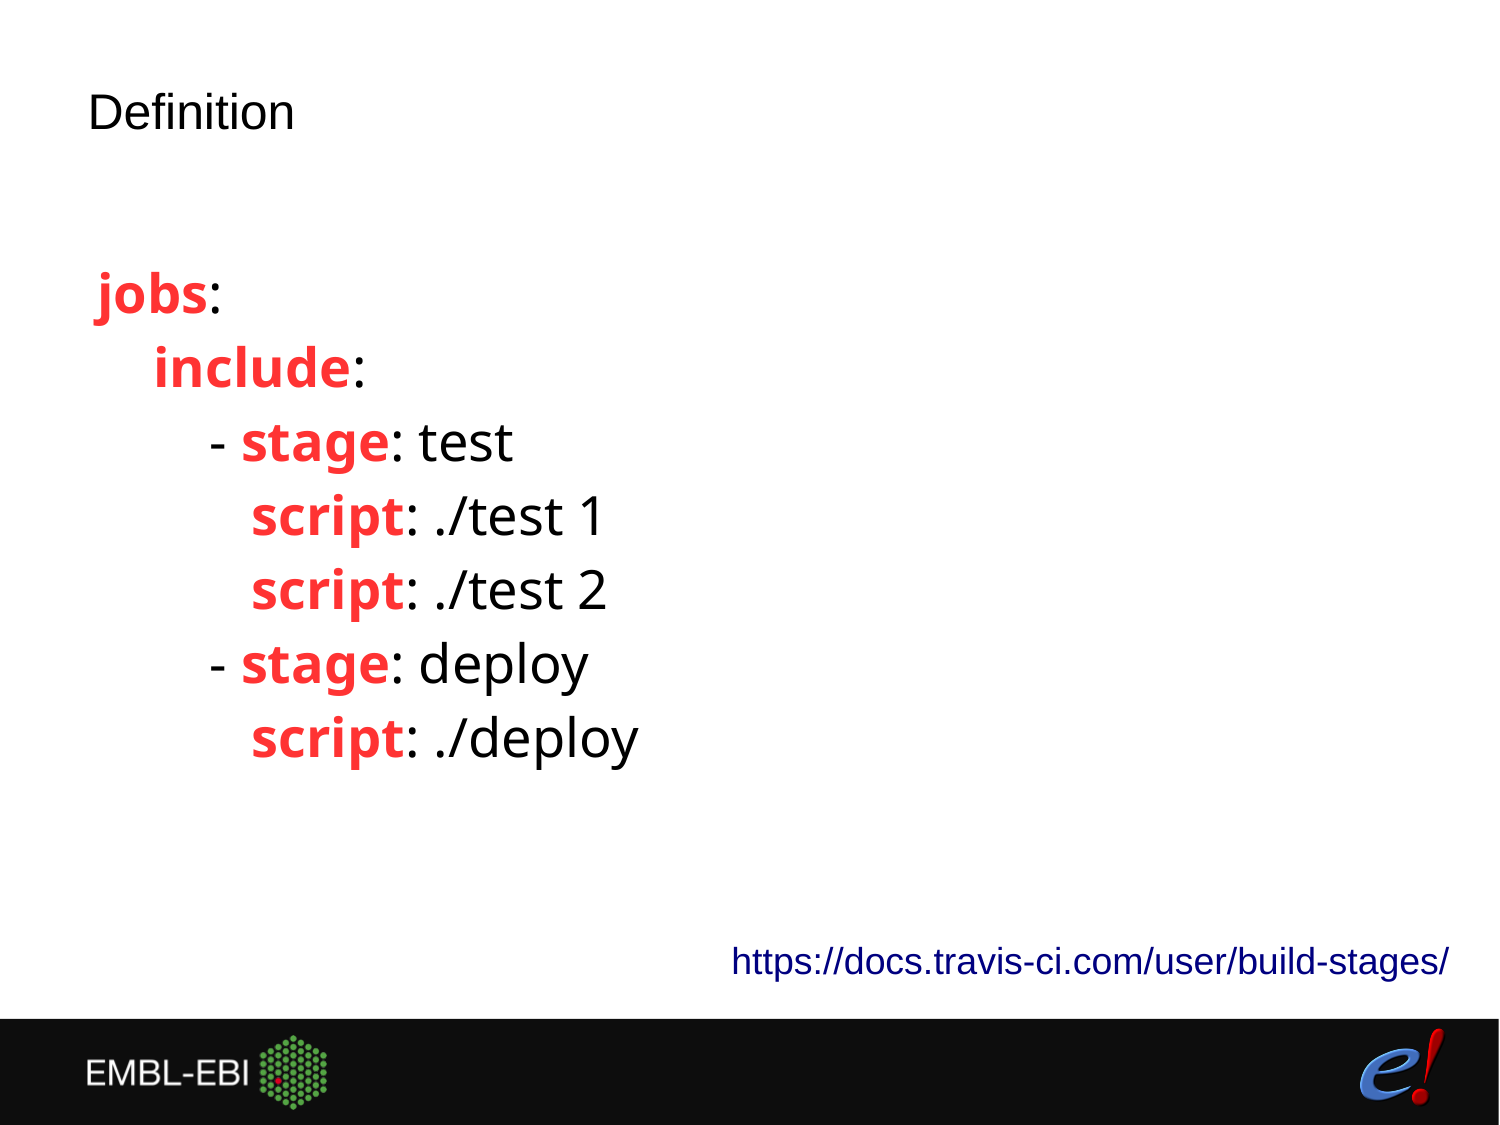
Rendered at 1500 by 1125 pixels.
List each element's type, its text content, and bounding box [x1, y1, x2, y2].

title Definition [87, 50, 1425, 175]
picture [87, 1035, 327, 1110]
text_box jobs: include: - stage: test script: ./test 1 script: ./test 2 - stage: deploy script: ./deploy [82, 248, 593, 727]
text_box https://docs.travis-ci.com/user/build-stages/ [716, 933, 1465, 990]
picture [1357, 1026, 1448, 1112]
